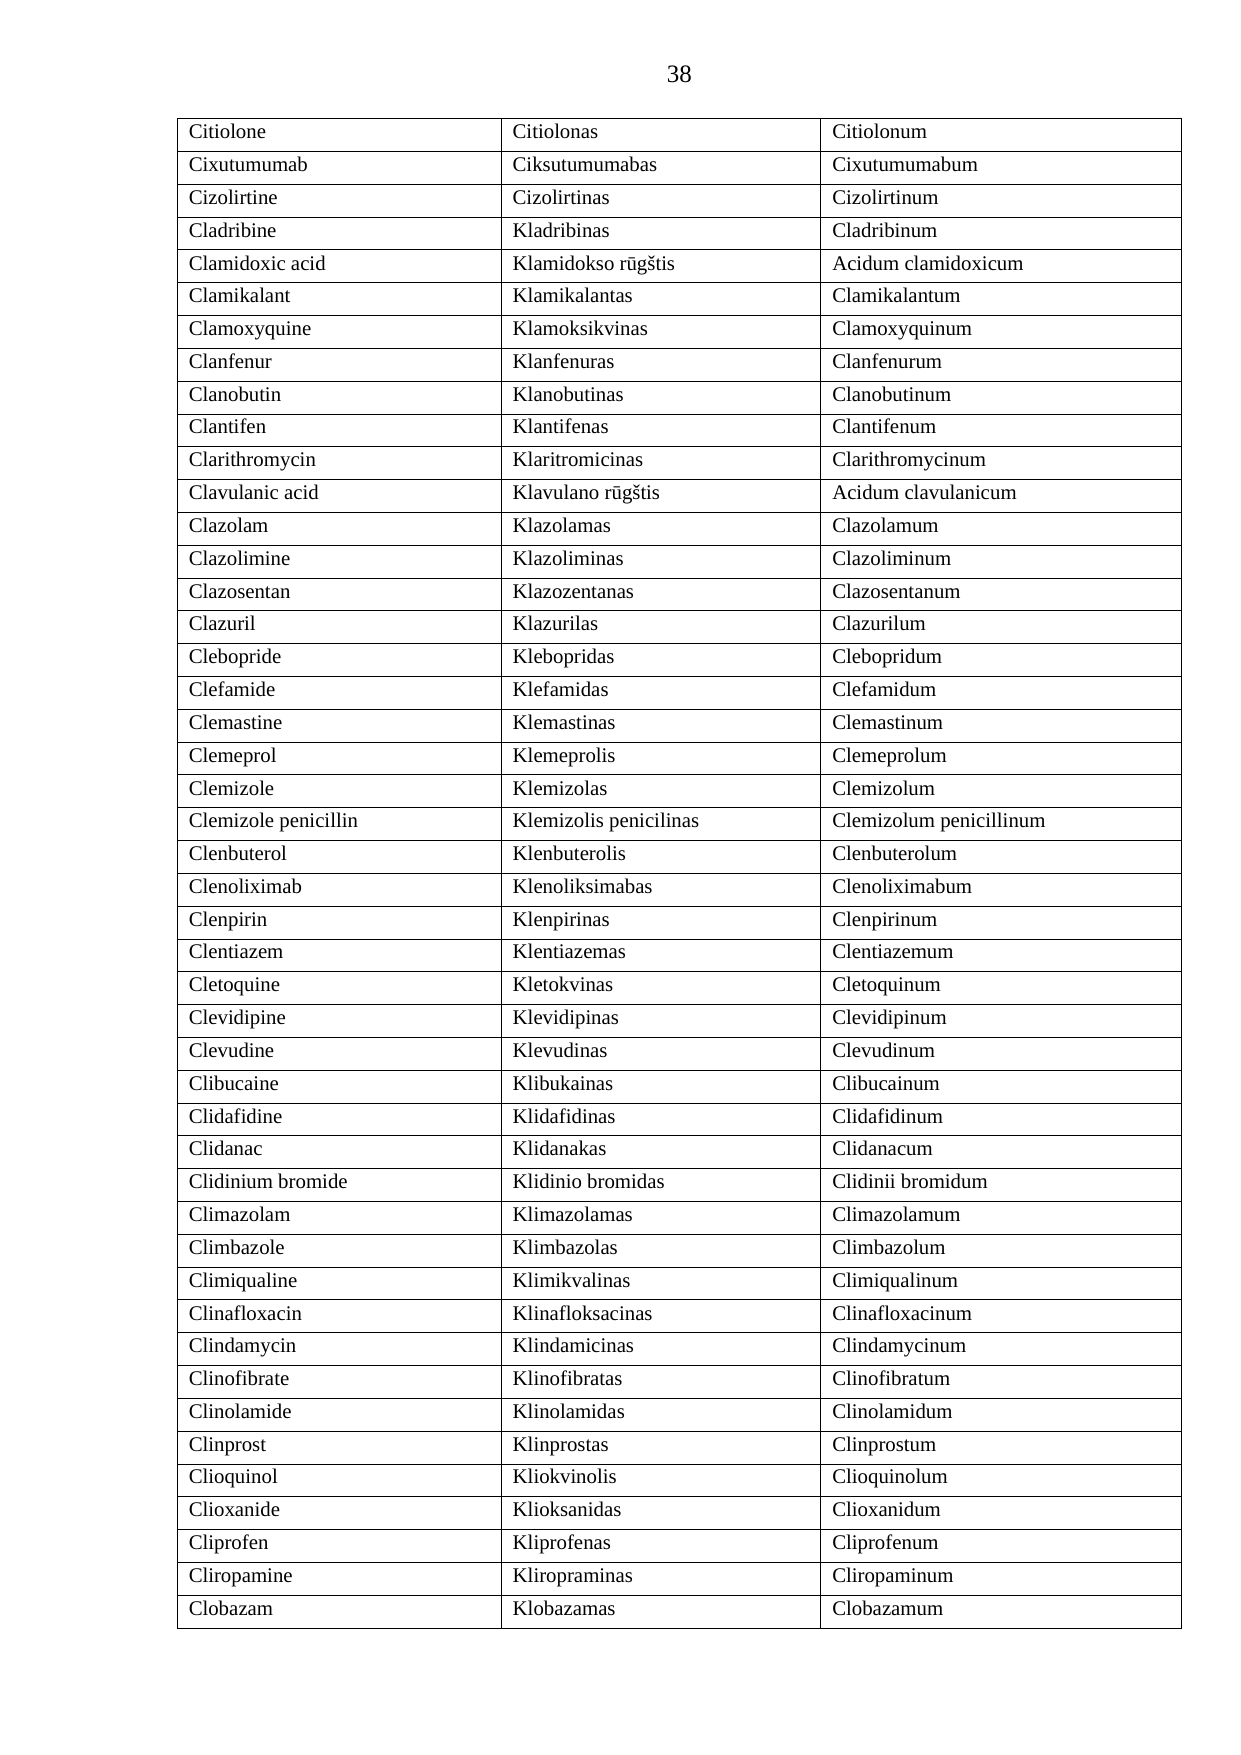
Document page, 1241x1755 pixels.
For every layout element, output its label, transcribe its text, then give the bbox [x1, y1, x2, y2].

table_cell Clinprost [178, 1432, 501, 1463]
table_cell Klioksanidas [502, 1497, 820, 1529]
table_cell Clioquinol [178, 1465, 501, 1496]
table_cell Climiqualine [178, 1268, 501, 1299]
table_cell Klidinio bromidas [502, 1169, 820, 1201]
table_cell Clazurilum [821, 611, 1181, 643]
table_cell Cliprofenum [821, 1530, 1181, 1562]
table_cell Clamikalant [178, 283, 501, 315]
table_cell Klinafloksacinas [502, 1300, 820, 1332]
table_cell Clinofibrate [178, 1366, 501, 1398]
table_cell Climbazole [178, 1235, 501, 1267]
table_cell Clarithromycinum [821, 447, 1181, 479]
table_cell Cizolirtine [178, 185, 501, 217]
table_cell Clenpirinum [821, 907, 1181, 938]
table_cell Clidanacum [821, 1136, 1181, 1168]
table_cell Clazuril [178, 611, 501, 643]
table_cell Klavulano rūgštis [502, 480, 820, 512]
table_cell Clamoxyquinum [821, 316, 1181, 348]
table_cell Cletoquine [178, 972, 501, 1004]
table_cell Clavulanic acid [178, 480, 501, 512]
table_cell Clidafidinum [821, 1104, 1181, 1135]
table_cell Klimikvalinas [502, 1268, 820, 1299]
table_cell Klenoliksimabas [502, 874, 820, 906]
table_cell Klantifenas [502, 415, 820, 446]
table_cell Klemastinas [502, 710, 820, 742]
table_cell Climazolam [178, 1202, 501, 1234]
table_cell Clamoxyquine [178, 316, 501, 348]
table_cell Clobazam [178, 1596, 501, 1627]
table_cell Clobazamum [821, 1596, 1181, 1627]
table_cell Clinofibratum [821, 1366, 1181, 1398]
table_cell Clevudinum [821, 1038, 1181, 1070]
table_cell Klindamicinas [502, 1333, 820, 1365]
table_cell Ciksutumumabas [502, 152, 820, 184]
table_cell Clamidoxic acid [178, 250, 501, 282]
table_cell Klazolamas [502, 513, 820, 545]
table_cell Clemizole penicillin [178, 808, 501, 840]
table_cell Cladribinum [821, 218, 1181, 249]
table_cell Klamoksikvinas [502, 316, 820, 348]
table_cell Klanobutinas [502, 382, 820, 413]
table_cell Clemizole [178, 775, 501, 807]
table_cell Climazolamum [821, 1202, 1181, 1234]
table_cell Clenbuterol [178, 841, 501, 873]
table_cell Klefamidas [502, 677, 820, 709]
table_cell Klemeprolis [502, 743, 820, 774]
table_cell Clioxanide [178, 1497, 501, 1529]
table_cell Clentiazemum [821, 940, 1181, 971]
table_cell Clemeprol [178, 743, 501, 774]
table_cell Klanfenuras [502, 349, 820, 381]
table_cell Citiolone [178, 119, 501, 151]
table_cell Clibucainum [821, 1071, 1181, 1102]
table_cell Clefamide [178, 677, 501, 709]
table_cell Cladribine [178, 218, 501, 249]
table_cell Clanfenur [178, 349, 501, 381]
table_cell Clamikalantum [821, 283, 1181, 315]
table_cell Clanfenurum [821, 349, 1181, 381]
table_cell Clindamycinum [821, 1333, 1181, 1365]
table_cell Acidum clavulanicum [821, 480, 1181, 512]
table_cell Climbazolum [821, 1235, 1181, 1267]
table_cell Climiqualinum [821, 1268, 1181, 1299]
table_cell Klinofibratas [502, 1366, 820, 1398]
table_cell Clebopridum [821, 644, 1181, 676]
table_cell Klamidokso rūgštis [502, 250, 820, 282]
table_cell Klaritromicinas [502, 447, 820, 479]
table_cell Klemizolas [502, 775, 820, 807]
table_cell Clindamycin [178, 1333, 501, 1365]
table_cell Clioxanidum [821, 1497, 1181, 1529]
table_cell Cixutumumabum [821, 152, 1181, 184]
table_cell Clinafloxacin [178, 1300, 501, 1332]
table_cell Klazoliminas [502, 546, 820, 577]
table_cell Klidanakas [502, 1136, 820, 1168]
table_cell Klidafidinas [502, 1104, 820, 1135]
table_cell Klazurilas [502, 611, 820, 643]
table_cell Klemizolis penicilinas [502, 808, 820, 840]
table_cell Clioquinolum [821, 1465, 1181, 1496]
table_cell Clevidipinum [821, 1005, 1181, 1037]
table_cell Cizolirtinas [502, 185, 820, 217]
table_cell Cizolirtinum [821, 185, 1181, 217]
table_cell Clazolimine [178, 546, 501, 577]
table_cell Klevidipinas [502, 1005, 820, 1037]
table_cell Clazoliminum [821, 546, 1181, 577]
table_cell Kliprofenas [502, 1530, 820, 1562]
table_cell Klamikalantas [502, 283, 820, 315]
table_cell Clenbuterolum [821, 841, 1181, 873]
table_cell Cletoquinum [821, 972, 1181, 1004]
table_cell Clemastinum [821, 710, 1181, 742]
table_cell Cliprofen [178, 1530, 501, 1562]
table_cell Clinolamide [178, 1399, 501, 1431]
table_cell Clentiazem [178, 940, 501, 971]
table_cell Clanobutinum [821, 382, 1181, 413]
table_cell Citiolonum [821, 119, 1181, 151]
table_cell Klinolamidas [502, 1399, 820, 1431]
table_cell Clazosentan [178, 579, 501, 610]
table_cell Klenbuterolis [502, 841, 820, 873]
table_cell Clidafidine [178, 1104, 501, 1135]
table_cell Klazozentanas [502, 579, 820, 610]
table_cell Clemastine [178, 710, 501, 742]
table_cell Clenpirin [178, 907, 501, 938]
table_cell Clazolamum [821, 513, 1181, 545]
table_cell Clenoliximab [178, 874, 501, 906]
table_cell Cliropaminum [821, 1563, 1181, 1595]
table_cell Klinprostas [502, 1432, 820, 1463]
table_cell Clevidipine [178, 1005, 501, 1037]
table_cell Clidinium bromide [178, 1169, 501, 1201]
table_cell Kladribinas [502, 218, 820, 249]
table_cell Acidum clamidoxicum [821, 250, 1181, 282]
table_cell Clefamidum [821, 677, 1181, 709]
table_cell Clazosentanum [821, 579, 1181, 610]
table_cell Klentiazemas [502, 940, 820, 971]
table_cell Kliropraminas [502, 1563, 820, 1595]
table_cell Clemizolum [821, 775, 1181, 807]
table_cell Cliropamine [178, 1563, 501, 1595]
table_cell Clanobutin [178, 382, 501, 413]
table_cell Klevudinas [502, 1038, 820, 1070]
table_cell Kletokvinas [502, 972, 820, 1004]
table_cell Klibukainas [502, 1071, 820, 1102]
table_cell Clebopride [178, 644, 501, 676]
table_cell Clarithromycin [178, 447, 501, 479]
table_cell Cixutumumab [178, 152, 501, 184]
table_cell Klebopridas [502, 644, 820, 676]
table_cell Clantifenum [821, 415, 1181, 446]
table_cell Kliokvinolis [502, 1465, 820, 1496]
table_cell Clinolamidum [821, 1399, 1181, 1431]
table_cell Klimbazolas [502, 1235, 820, 1267]
table_cell Clidinii bromidum [821, 1169, 1181, 1201]
table_cell Klimazolamas [502, 1202, 820, 1234]
table_cell Clinprostum [821, 1432, 1181, 1463]
table_cell Clidanac [178, 1136, 501, 1168]
table_cell Clenoliximabum [821, 874, 1181, 906]
table_cell Clinafloxacinum [821, 1300, 1181, 1332]
table_cell Clazolam [178, 513, 501, 545]
table_cell Clibucaine [178, 1071, 501, 1102]
table_cell Klenpirinas [502, 907, 820, 938]
table_cell Clemizolum penicillinum [821, 808, 1181, 840]
table_cell Clevudine [178, 1038, 501, 1070]
table_cell Citiolonas [502, 119, 820, 151]
table_cell Klobazamas [502, 1596, 820, 1627]
table_cell Clemeprolum [821, 743, 1181, 774]
table_cell Clantifen [178, 415, 501, 446]
